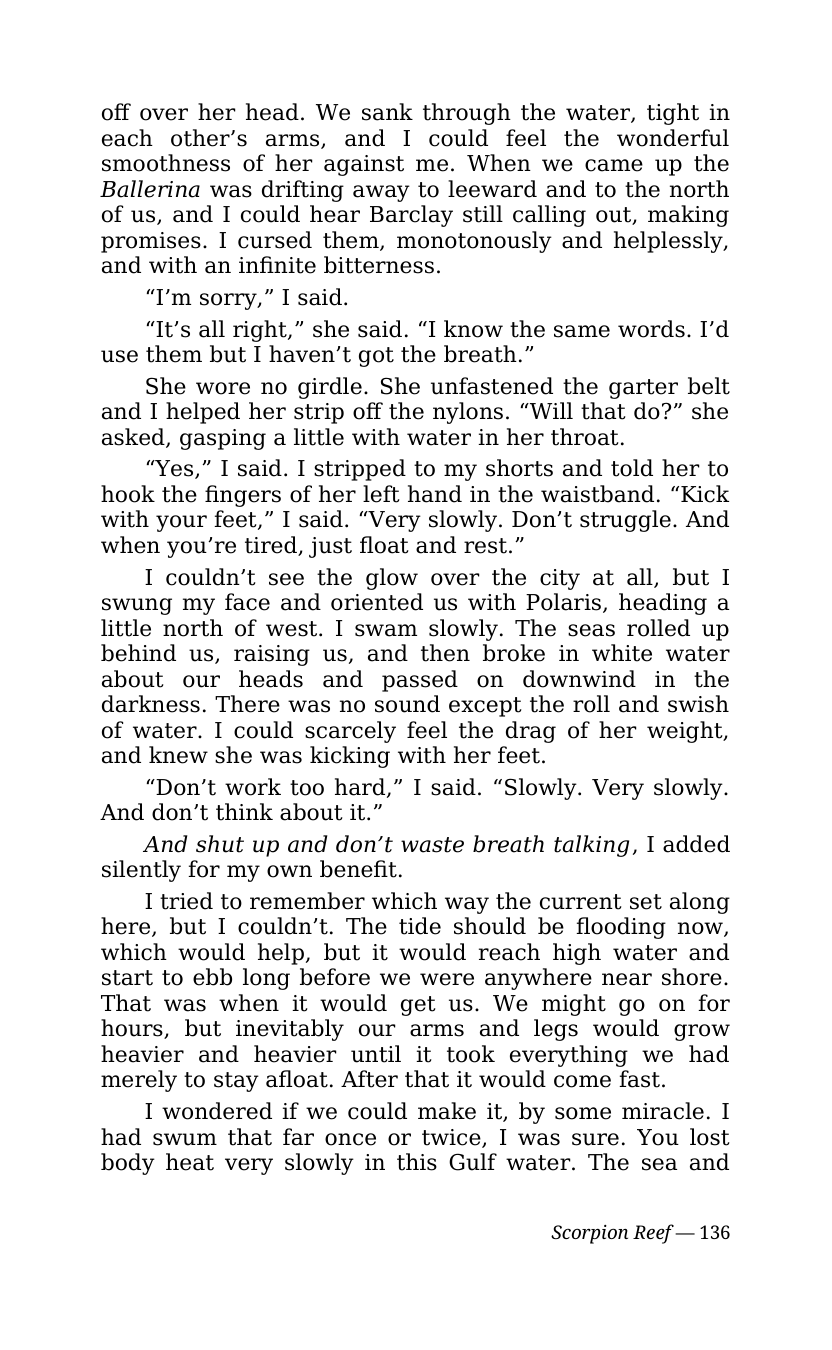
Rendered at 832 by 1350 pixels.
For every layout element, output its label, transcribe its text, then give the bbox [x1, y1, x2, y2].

text “Don’t work too hard,” I said. “Slowly. Very slowly. And don’t think about it.” [101, 775, 731, 826]
text I wondered if we could make it, by some miracle. I had swum that far once or twice, I was sure. You lost body heat very slowly in this Gulf water. The sea and [101, 1099, 731, 1176]
text I tried to remember which way the current set along here, but I couldn’t. The tide should be flooding now, which would help, but it would reach high water and start to ebb long before we were anywhere near shore. That was when it would get us. We might go on for hours, but inevitably our arms and legs would grow heavier and heavier until it took everything we had merely to stay afloat. After that it would come fast. [101, 889, 731, 1093]
text And shut up and don’t waste breath talking, I added silently for my own benefit. [101, 832, 731, 883]
text “It’s all right,” she said. “I know the same words. I’d use them but I haven’t got the breath.” [101, 317, 731, 368]
text “I’m sorry,” I said. [101, 285, 731, 311]
text She wore no girdle. She unfastened the garter belt and I helped her strip off the nylons. “Will that do?” she asked, gasping a little with water in her throat. [101, 374, 731, 450]
text I couldn’t see the glow over the city at all, but I swung my face and oriented us with Polaris, heading a little north of west. I swam slowly. The seas rolled up behind us, raising us, and then broke in white water about our heads and passed on downwind in the darkness. There was no sound except the roll and swish of water. I could scarcely feel the drag of her weight, and knew she was kicking with her feet. [101, 564, 731, 769]
text off over her head. We sank through the water, tight in each other’s arms, and I could feel the wonderful smoothness of her against me. When we came up the Ballerina was drifting away to leeward and to the north of us, and I could hear Barclay still calling out, making promises. I cursed them, monotonously and helplessly, and with an infinite bitterness. [101, 101, 731, 279]
text “Yes,” I said. I stripped to my shorts and told her to hook the fingers of her left hand in the waistband. “Kick with your feet,” I said. “Very slowly. Don’t struggle. And when you’re tired, just float and rest.” [101, 456, 731, 558]
